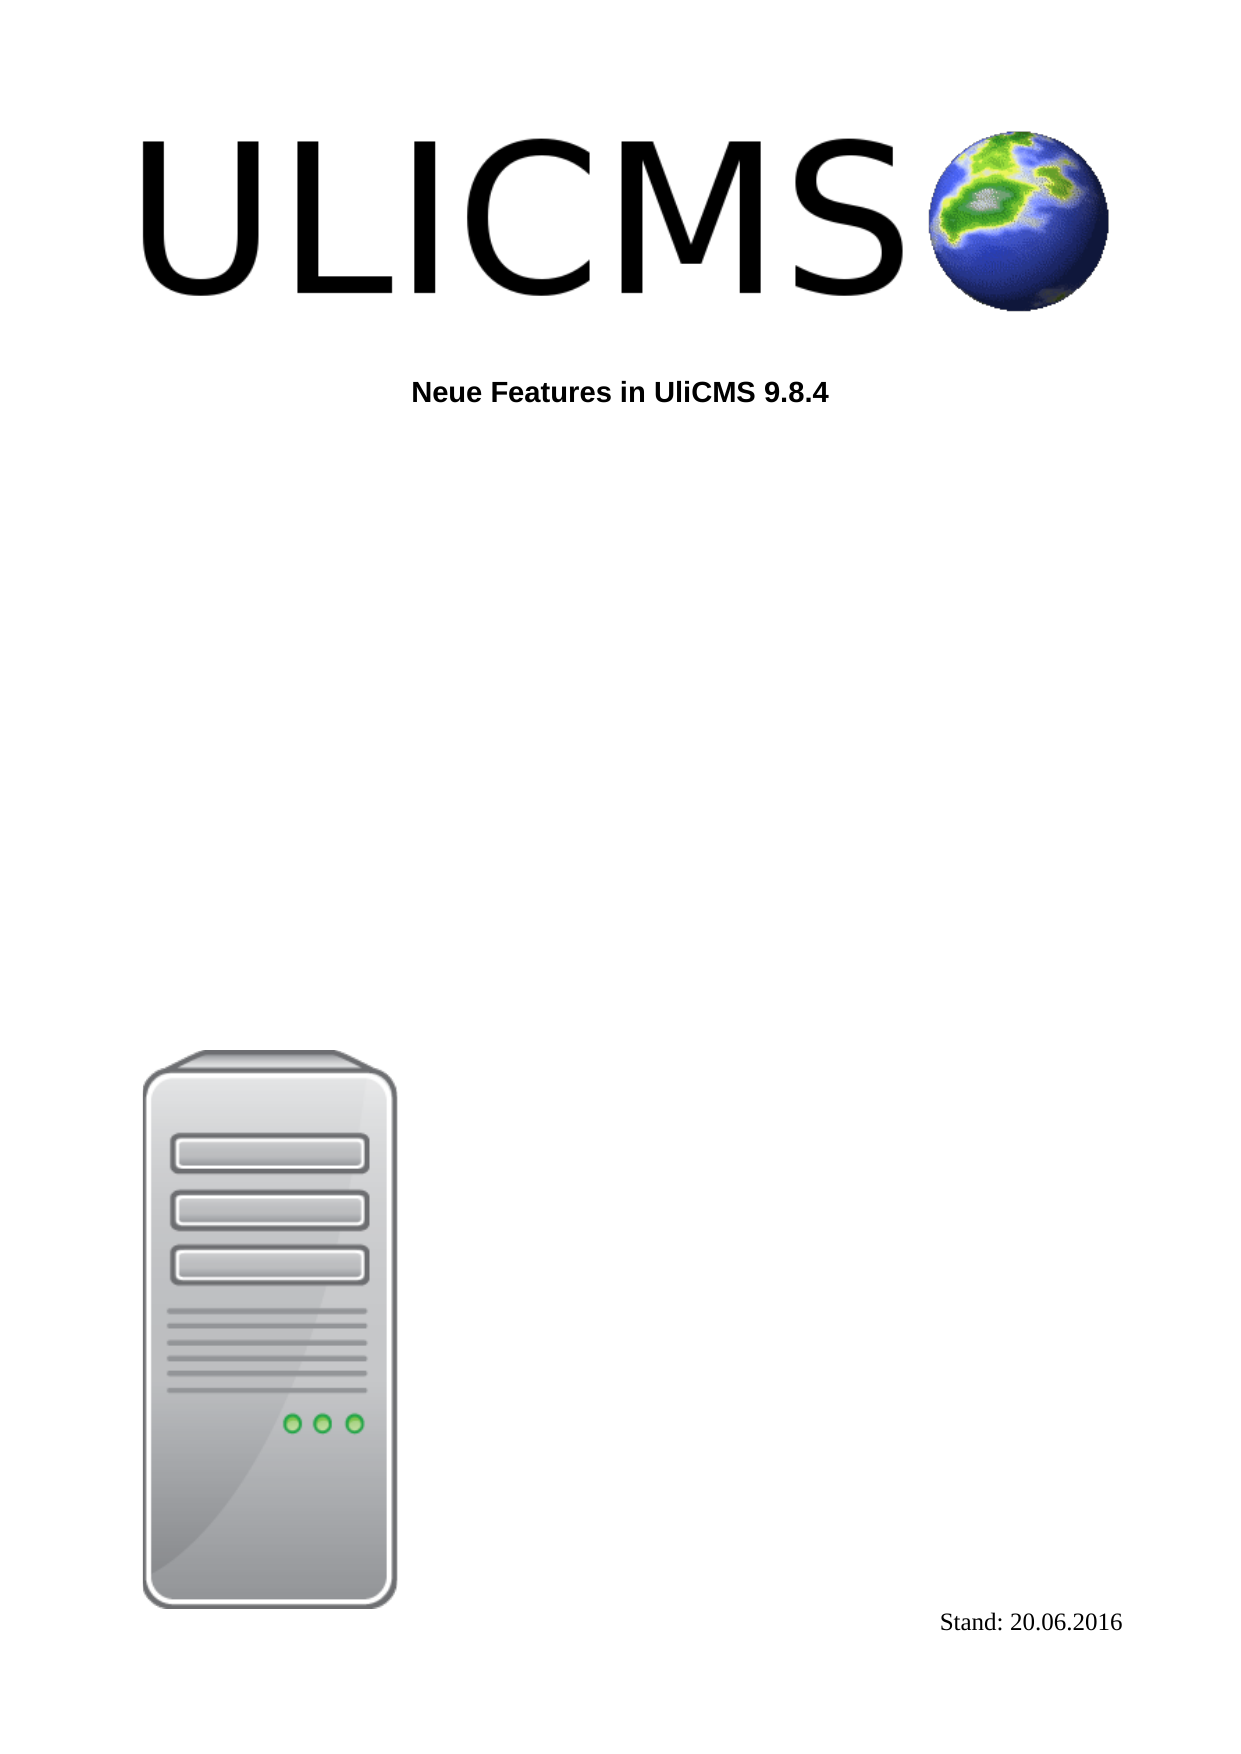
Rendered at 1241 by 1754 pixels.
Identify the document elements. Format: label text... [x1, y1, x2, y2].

picture [115, 118, 1117, 321]
picture [142, 1050, 398, 1609]
subtitle Neue Features in UliCMS 9.8.4 [118, 375, 1122, 408]
